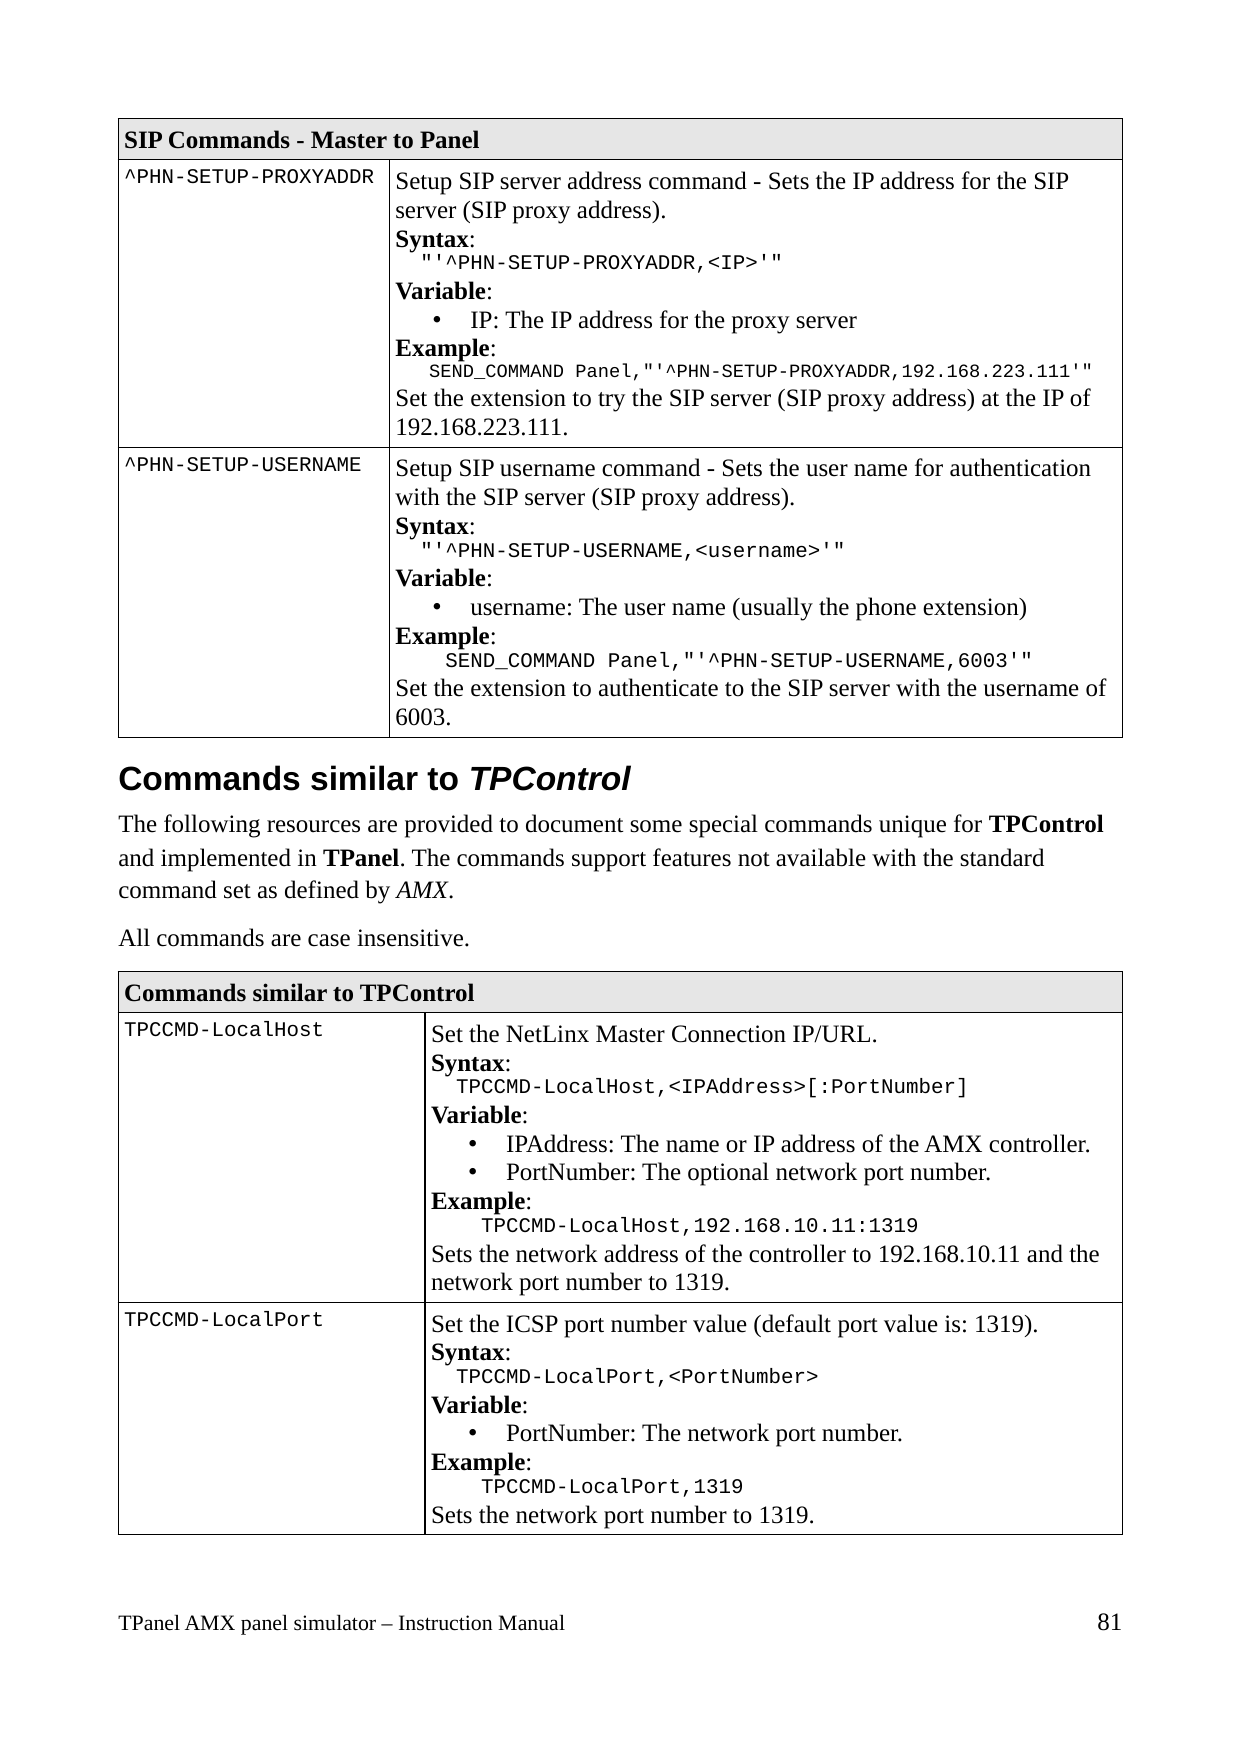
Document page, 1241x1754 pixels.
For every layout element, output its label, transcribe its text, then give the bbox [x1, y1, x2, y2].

text All commands are case insensitive. [118, 923, 1122, 952]
text The following resources are provided to document some special commands unique for TPControl and implemented in TPanel. The commands support features not available with the standard command set as defined by AMX. [118, 809, 1122, 904]
table_header SIP Commands - Master to Panel [119, 119, 1122, 159]
table_cell Setup SIP server address command - Sets the IP address for the SIP server (SIP proxy address). Syntax: "'^PHN-SETUP-PROXYADDR,<IP>'" Variable: IP: The IP address for the proxy server Example: SEND_COMMAND Panel,"'^PHN-SETUP-PROXYADDR,192.168.223.111'" Set the extension to try the SIP server (SIP proxy address) at the IP of 192.168.223.111. [390, 160, 1122, 447]
table_cell Setup SIP username command - Sets the user name for authentication with the SIP server (SIP proxy address). Syntax: "'^PHN-SETUP-USERNAME,<username>'" Variable: username: The user name (usually the phone extension) Example: SEND_COMMAND Panel,"'^PHN-SETUP-USERNAME,6003'" Set the extension to authenticate to the SIP server with the username of 6003. [390, 448, 1122, 737]
table_cell Set the ICSP port number value (default port value is: 1319). Syntax: TPCCMD-LocalPort,<PortNumber> Variable: PortNumber: The network port number. Example: TPCCMD-LocalPort,1319 Sets the network port number to 1319. [426, 1303, 1122, 1534]
table_cell ^PHN-SETUP-PROXYADDR [119, 160, 389, 447]
table_cell ^PHN-SETUP-USERNAME [119, 448, 389, 737]
table_cell Set the NetLinx Master Connection IP/URL. Syntax: TPCCMD-LocalHost,<IPAddress>[:PortNumber] Variable: IPAddress: The name or IP address of the AMX controller. PortNumber: The optional network port number. Example: TPCCMD-LocalHost,192.168.10.11:1319 Sets the network address of the controller to 192.168.10.11 and the network port number to 1319. [426, 1013, 1122, 1302]
subtitle Commands similar to TPControl [118, 758, 1122, 797]
table_cell TPCCMD-LocalPort [119, 1303, 424, 1534]
table_header Commands similar to TPControl [119, 972, 1122, 1012]
table_cell TPCCMD-LocalHost [119, 1013, 424, 1302]
